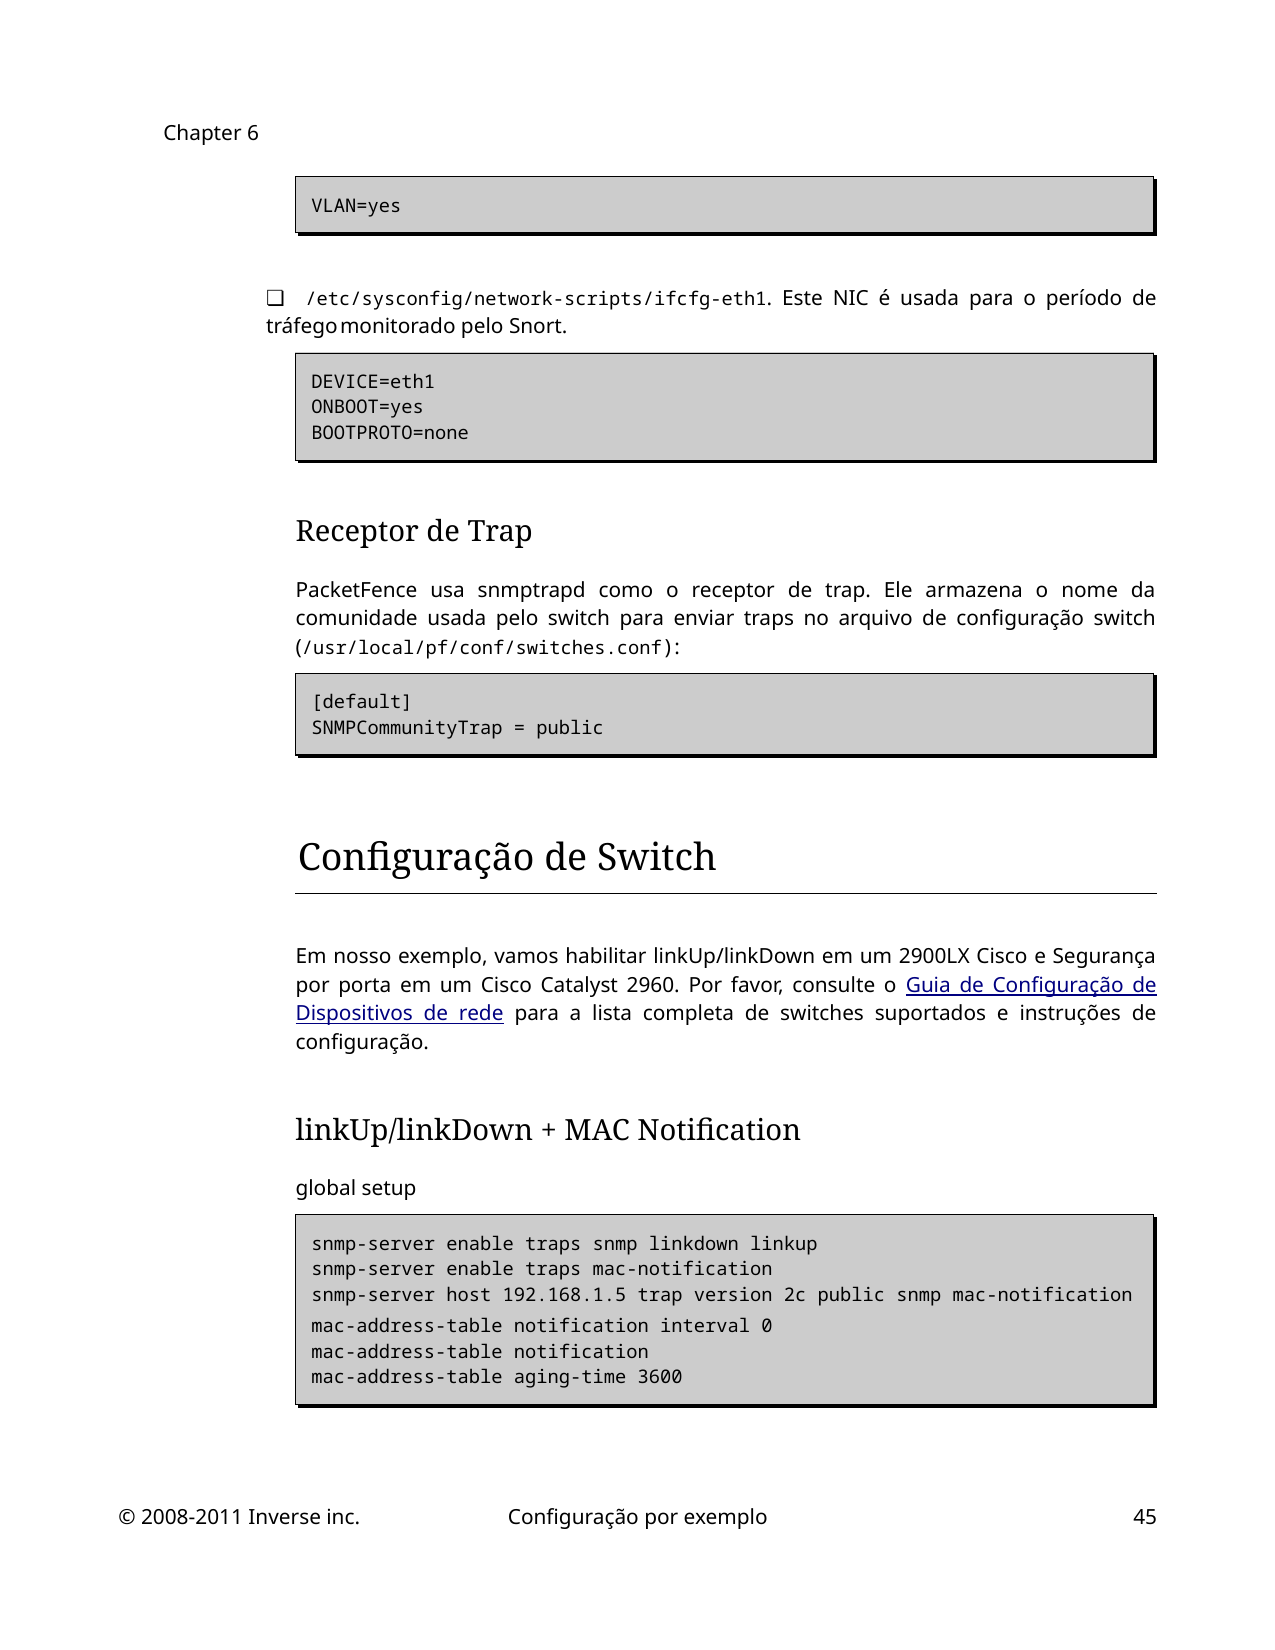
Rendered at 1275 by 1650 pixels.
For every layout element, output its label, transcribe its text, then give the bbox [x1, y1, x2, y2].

text [default] SNMPCommunityTrap = public [296, 674, 1153, 754]
list ❏ /etc/sysconfig/network-scripts/ifcfg-eth1. Este NIC é usada para o período de tráfego monitorado pelo Snort. [266, 283, 1157, 340]
text PacketFence usa snmptrapd como o receptor de trap. Ele armazena o nome da comunidade usada pelo switch para enviar traps no arquivo de configuração switch (/usr/local/pf/conf/switches.conf): [295, 575, 1157, 660]
text VLAN=yes [296, 177, 1153, 232]
subtitle Receptor de Trap [295, 510, 1157, 550]
subtitle Configuração de Switch [295, 830, 1157, 893]
text mac-address-table notification interval 0 mac-address-table notification mac-address-table aging-time 3600 [296, 1297, 1153, 1404]
text global setup [295, 1173, 1157, 1202]
text DEVICE=eth1 ONBOOT=yes BOOTPROTO=none [296, 354, 1153, 460]
text Em nosso exemplo, vamos habilitar linkUp/linkDown em um 2900LX Cisco e Segurança por porta em um Cisco Catalyst 2960. Por favor, consulte o Guia de Configuração de Dispositivos de rede para a lista completa de switches suportados e instruções de configuração. [295, 942, 1157, 1055]
text snmp-server enable traps snmp linkdown linkup snmp-server enable traps mac-notification snmp-server host 192.168.1.5 trap version 2c public snmp mac-notification [296, 1215, 1153, 1297]
subtitle linkUp/linkDown + MAC Notification [295, 1109, 1157, 1148]
